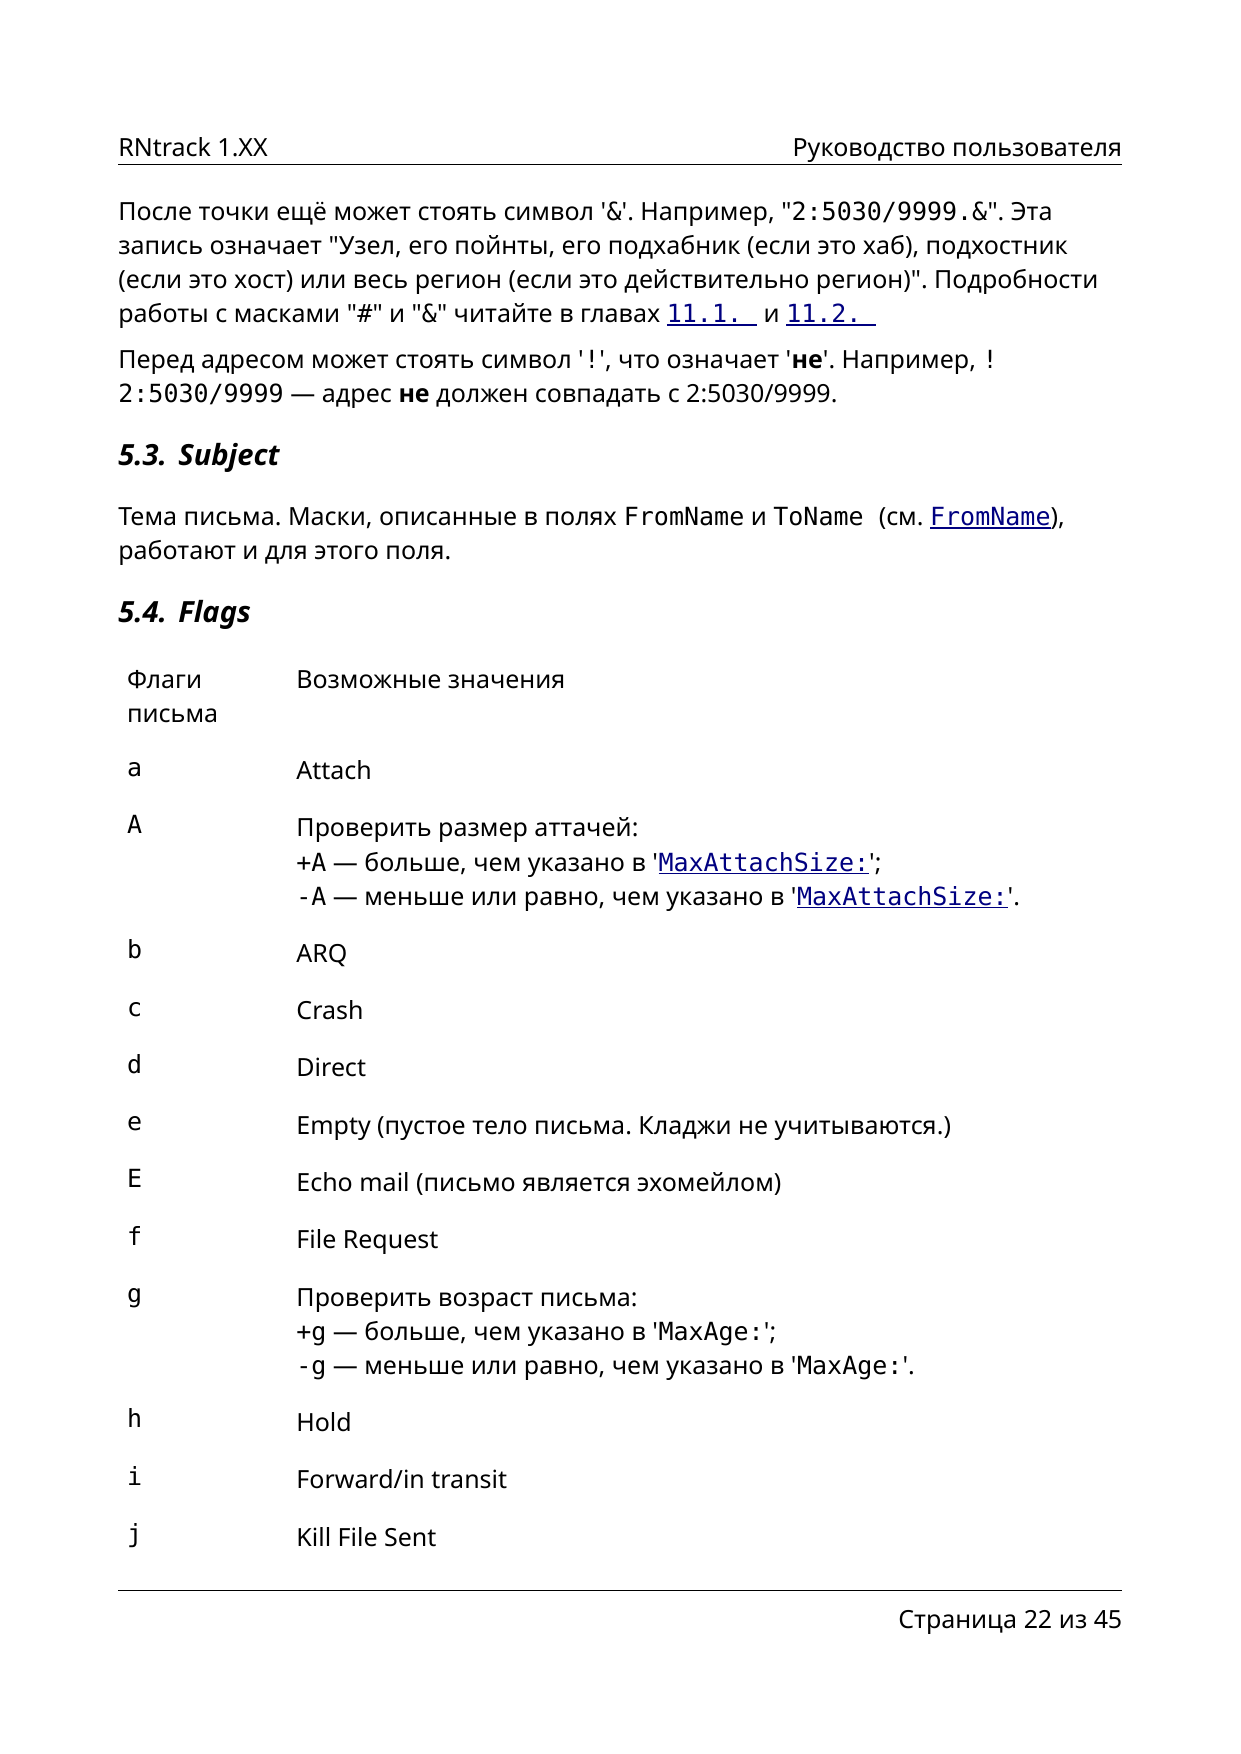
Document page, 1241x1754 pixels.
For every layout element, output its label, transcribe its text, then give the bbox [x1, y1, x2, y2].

table_cell A [121, 793, 290, 918]
text Перед адресом может стоять символ '!', что означает 'не'. Например, !2:5030/9999 — адрес не должен совпадать с 2:5030/9999. [118, 342, 1122, 410]
table_header Возможные значения [290, 644, 1122, 735]
table_cell Empty (пустое тело письма. Кладжи не учитываются.) [290, 1090, 1122, 1147]
table_cell Crash [290, 975, 1122, 1033]
table_cell ARQ [290, 918, 1122, 975]
table_cell g [121, 1262, 290, 1387]
text Тема письма. Маски, описанные в полях FromName и ToName (см. FromName), работают и для этого поля. [118, 499, 1122, 567]
table_cell Forward/in transit [290, 1445, 1122, 1502]
table_cell Проверить размер аттачей: +A — больше, чем указано в 'MaxAttachSize:'; -A — меньше или равно, чем указано в 'MaxAttachSize:'. [290, 793, 1122, 918]
table_cell d [121, 1033, 290, 1090]
table_cell e [121, 1090, 290, 1147]
table_cell j [121, 1502, 290, 1559]
subtitle Subject [118, 435, 1122, 474]
table_cell Attach [290, 735, 1122, 793]
text После точки ещё может стоять символ '&'. Например, "2:5030/9999.&". Эта запись означает "Узел, его пойнты, его подхабник (если это хаб), подхостник (если это хост) или весь регион (если это действительно регион)". Подробности работы с масками "#" и "&" читайте в главах 11.1. и 11.2. [118, 193, 1122, 330]
table_cell Echo mail (письмо является эхомейлом) [290, 1147, 1122, 1204]
table_cell Kill File Sent [290, 1502, 1122, 1559]
table_header Флаги письма [121, 644, 290, 735]
table_cell i [121, 1445, 290, 1502]
table_cell b [121, 918, 290, 975]
table_cell E [121, 1147, 290, 1204]
table_cell Hold [290, 1387, 1122, 1444]
table_cell File Request [290, 1205, 1122, 1262]
table_cell f [121, 1205, 290, 1262]
table_cell c [121, 975, 290, 1033]
table_cell a [121, 735, 290, 793]
table_cell Direct [290, 1033, 1122, 1090]
subtitle Flags [118, 592, 1122, 631]
table_cell Проверить возраст письма: +g — больше, чем указано в 'MaxAge:'; -g — меньше или равно, чем указано в 'MaxAge:'. [290, 1262, 1122, 1387]
table_cell h [121, 1387, 290, 1444]
